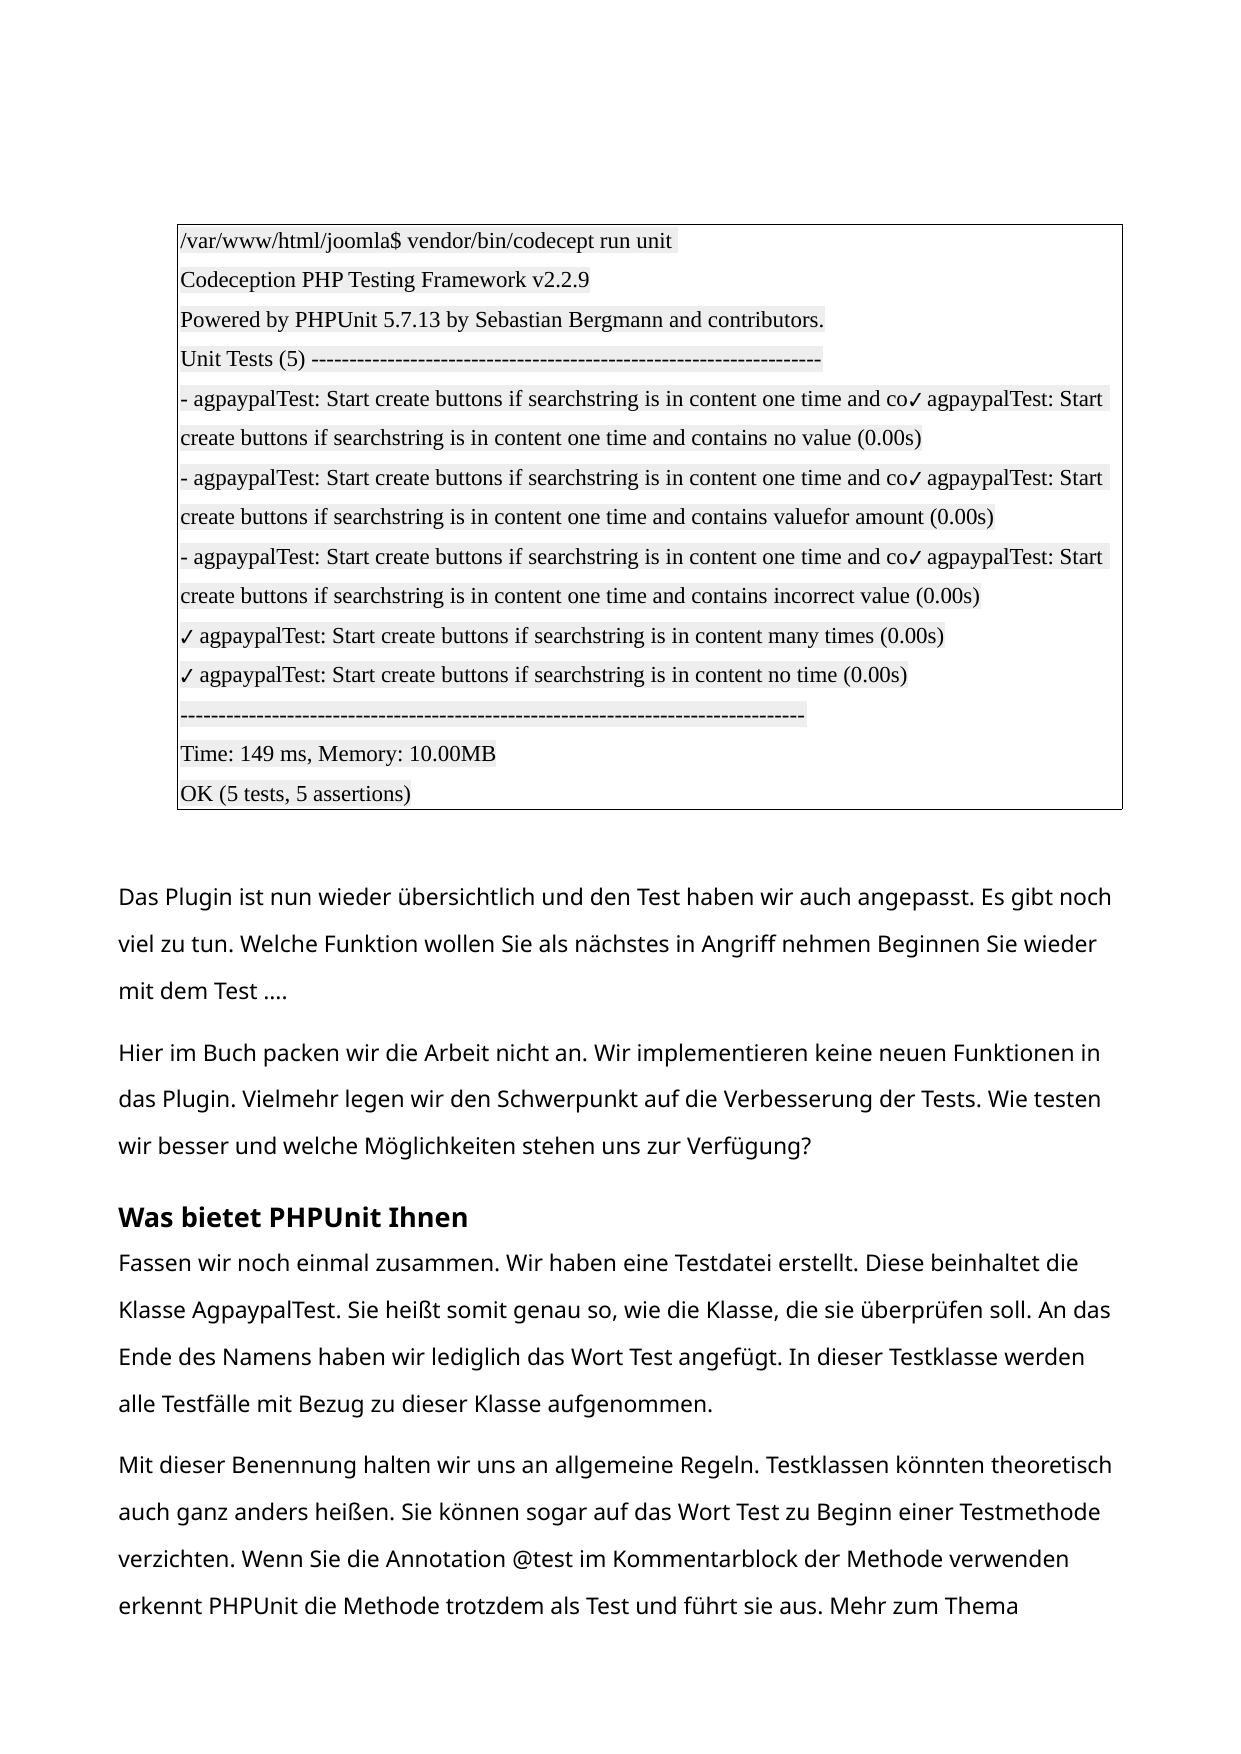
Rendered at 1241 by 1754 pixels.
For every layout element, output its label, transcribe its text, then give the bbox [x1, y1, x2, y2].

text Das Plugin ist nun wieder übersichtlich und den Test haben wir auch angepasst. Es gibt noch viel zu tun. Welche Funktion wollen Sie als nächstes in Angriff nehmen Beginnen Sie wieder mit dem Test …. [118, 881, 1122, 1006]
text Hier im Buch packen wir die Arbeit nicht an. Wir implementieren keine neuen Funktionen in das Plugin. Vielmehr legen wir den Schwerpunkt auf die Verbesserung der Tests. Wie testen wir besser und welche Möglichkeiten stehen uns zur Verfügung? [118, 1037, 1122, 1162]
subtitle Was bietet PHPUnit Ihnen [118, 1198, 1122, 1235]
text Mit dieser Benennung halten wir uns an allgemeine Regeln. Testklassen könnten theoretisch auch ganz anders heißen. Sie können sogar auf das Wort Test zu Beginn einer Testmethode verzichten. Wenn Sie die Annotation @test im Kommentarblock der Methode verwenden erkennt PHPUnit die Methode trotzdem als Test und führt sie aus. Mehr zum Thema [118, 1449, 1122, 1621]
text Fassen wir noch einmal zusammen. Wir haben eine Testdatei erstellt. Diese beinhaltet die Klasse AgpaypalTest. Sie heißt somit genau so, wie die Klasse, die sie überprüfen soll. An das Ende des Namens haben wir lediglich das Wort Test angefügt. In dieser Testklasse werden alle Testfälle mit Bezug zu dieser Klasse aufgenommen. [118, 1247, 1122, 1419]
text /var/www/html/joomla$ vendor/bin/codecept run unit Codeception PHP Testing Framework v2.2.9 Powered by PHPUnit 5.7.13 by Sebastian Bergmann and contributors. Unit Tests (5) ------------------------------------------------------------------- - agpaypalTest: Start create buttons if searchstring is in content one time and co✔ agpaypalTest: Start create buttons if searchstring is in content one time and contains no value (0.00s) - agpaypalTest: Start create buttons if searchstring is in content one time and co✔ agpaypalTest: Start create buttons if searchstring is in content one time and contains valuefor amount (0.00s) - agpaypalTest: Start create buttons if searchstring is in content one time and co✔ agpaypalTest: Start create buttons if searchstring is in content one time and contains incorrect value (0.00s) ✔ agpaypalTest: Start create buttons if searchstring is in content many times (0.00s) ✔ agpaypalTest: Start create buttons if searchstring is in content no time (0.00s) ---------------------------------------------------------------------------------- Time: 149 ms, Memory: 10.00MB OK (5 tests, 5 assertions) [178, 225, 1122, 809]
